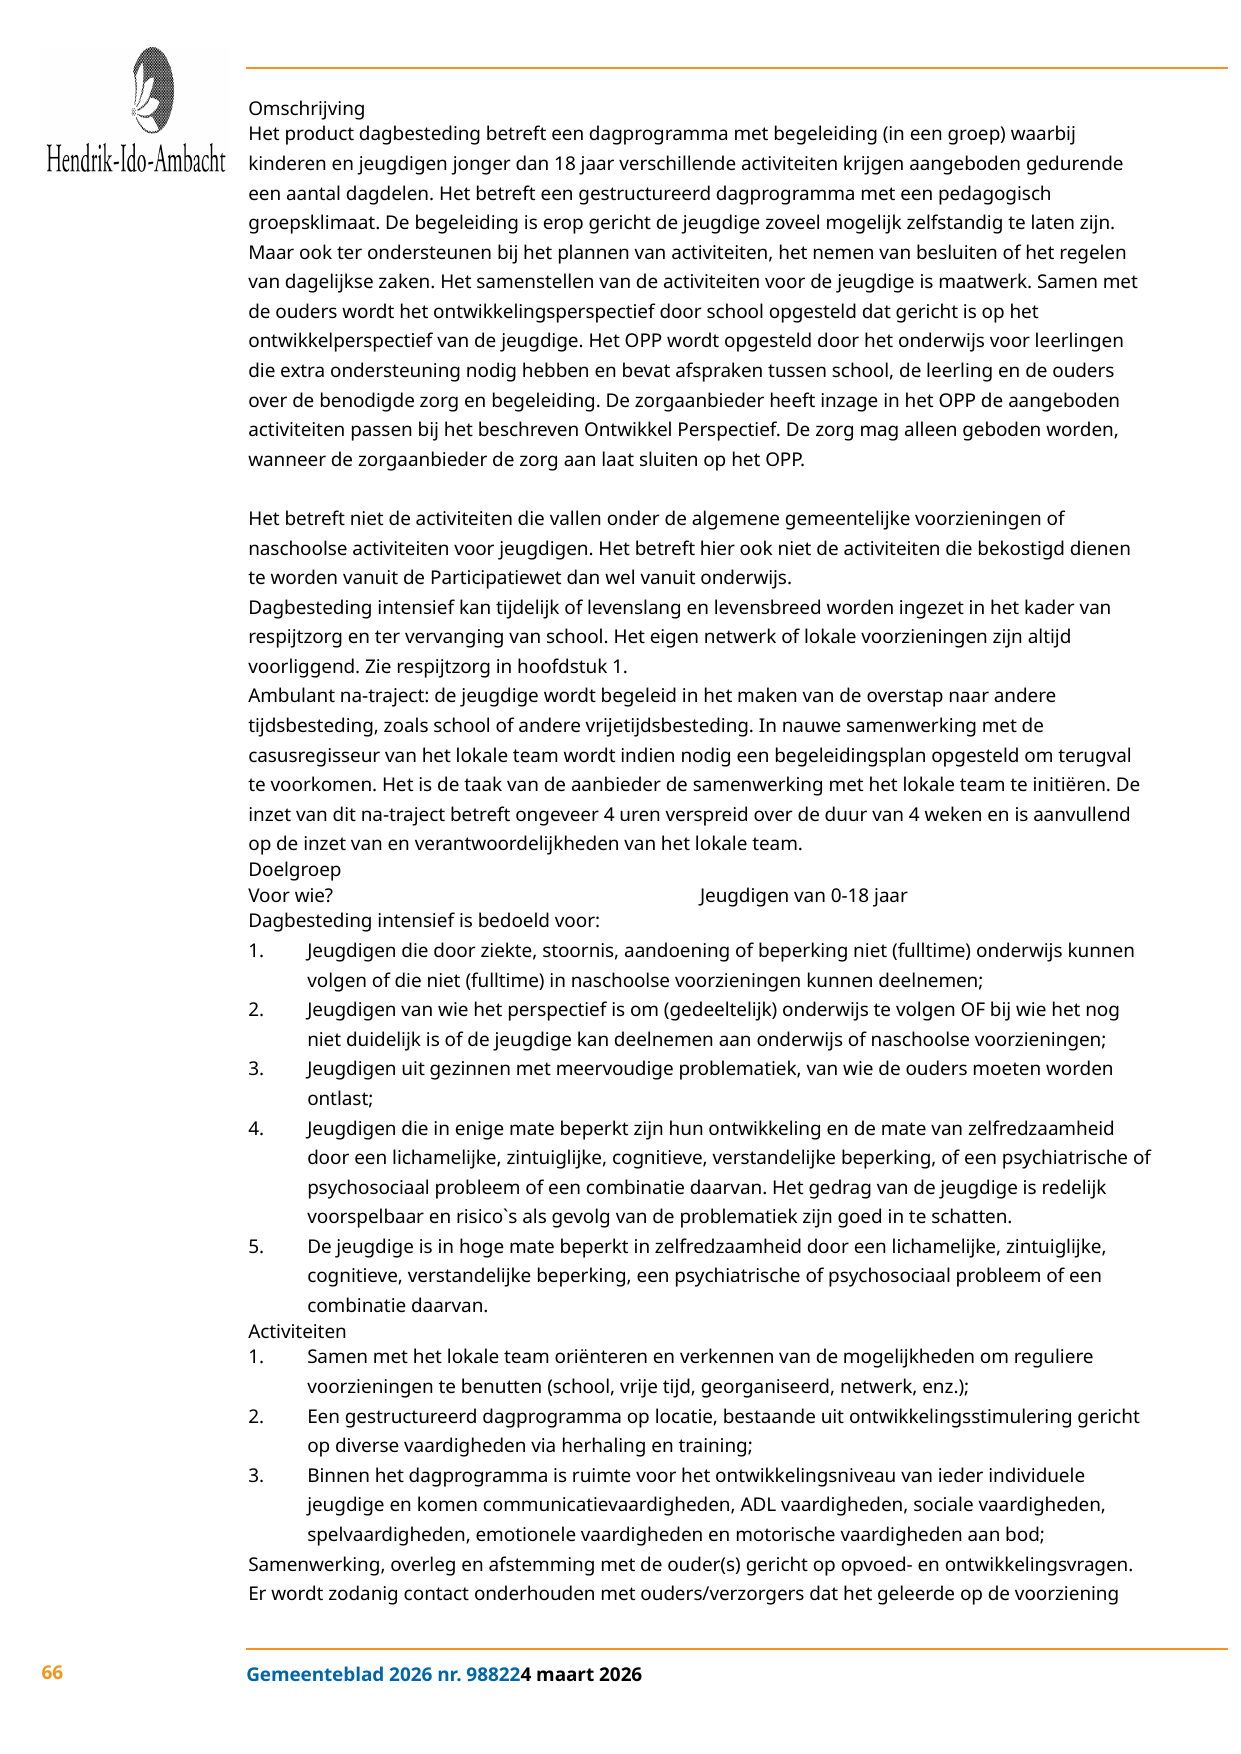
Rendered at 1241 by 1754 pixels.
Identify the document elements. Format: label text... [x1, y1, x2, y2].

picture [41, 47, 231, 172]
table_cell Het product dagbesteding betreft een dagprogramma met begeleiding (in een groep) waarbij kinderen en jeugdigen jonger dan 18 jaar verschillende activiteiten krijgen aangeboden gedurende een aantal dagdelen. Het betreft een gestructureerd dagprogramma met een pedagogisch groepsklimaat. De begeleiding is erop gericht de jeugdige zoveel mogelijk zelfstandig te laten zijn. Maar ook ter ondersteunen bij het plannen van activiteiten, het nemen van besluiten of het regelen van dagelijkse zaken. Het samenstellen van de activiteiten voor de jeugdige is maatwerk. Samen met de ouders wordt het ontwikkelingsperspectief door school opgesteld dat gericht is op het ontwikkelperspectief van de jeugdige. Het OPP wordt opgesteld door het onderwijs voor leerlingen die extra ondersteuning nodig hebben en bevat afspraken tussen school, de leerling en de ouders over de benodigde zorg en begeleiding. De zorgaanbieder heeft inzage in het OPP de aangeboden activiteiten passen bij het beschreven Ontwikkel Perspectief. De zorg mag alleen geboden worden, wanneer de zorgaanbieder de zorg aan laat sluiten op het OPP. Het betreft niet de activiteiten die vallen onder de algemene gemeentelijke voorzieningen of naschoolse activiteiten voor jeugdigen. Het betreft hier ook niet de activiteiten die bekostigd dienen te worden vanuit de Participatiewet dan wel vanuit onderwijs. Dagbesteding intensief kan tijdelijk of levenslang en levensbreed worden ingezet in het kader van respijtzorg en ter vervanging van school. Het eigen netwerk of lokale voorzieningen zijn altijd voorliggend. Zie respijtzorg in hoofdstuk 1. Ambulant na-traject: de jeugdige wordt begeleid in het maken van de overstap naar andere tijdsbesteding, zoals school of andere vrijetijdsbesteding. In nauwe samenwerking met de casusregisseur van het lokale team wordt indien nodig een begeleidingsplan opgesteld om terugval te voorkomen. Het is de taak van de aanbieder de samenwerking met het lokale team te initiëren. De inzet van dit na-traject betreft ongeveer 4 uren verspreid over de duur van 4 weken en is aanvullend op de inzet van en verantwoordelijkheden van het lokale team. [248, 121, 1152, 856]
table_cell Jeugdigen van 0-18 jaar [700, 882, 1152, 908]
table_cell Dagbesteding intensief is bedoeld voor: Jeugdigen die door ziekte, stoornis, aandoening of beperking niet (fulltime) onderwijs kunnen volgen of die niet (fulltime) in naschoolse voorzieningen kunnen deelnemen; Jeugdigen van wie het perspectief is om (gedeeltelijk) onderwijs te volgen OF bij wie het nog niet duidelijk is of de jeugdige kan deelnemen aan onderwijs of naschoolse voorzieningen; Jeugdigen uit gezinnen met meervoudige problematiek, van wie de ouders moeten worden ontlast; Jeugdigen die in enige mate beperkt zijn hun ontwikkeling en de mate van zelfredzaamheid door een lichamelijke, zintuiglijke, cognitieve, verstandelijke beperking, of een psychiatrische of psychosociaal probleem of een combinatie daarvan. Het gedrag van de jeugdige is redelijk voorspelbaar en risico`s als gevolg van de problematiek zijn goed in te schatten. De jeugdige is in hoge mate beperkt in zelfredzaamheid door een lichamelijke, zintuiglijke, cognitieve, verstandelijke beperking, een psychiatrische of psychosociaal probleem of een combinatie daarvan. [248, 908, 1152, 1318]
table_cell Activiteiten [248, 1318, 1152, 1344]
table_cell Doelgroep [248, 856, 1152, 882]
table_cell Voor wie? [248, 882, 700, 908]
table_cell Omschrijving [248, 95, 1152, 121]
table_cell Samen met het lokale team oriënteren en verkennen van de mogelijkheden om reguliere voorzieningen te benutten (school, vrije tijd, georganiseerd, netwerk, enz.); Een gestructureerd dagprogramma op locatie, bestaande uit ontwikkelingsstimulering gericht op diverse vaardigheden via herhaling en training; Binnen het dagprogramma is ruimte voor het ontwikkelingsniveau van ieder individuele jeugdige en komen communicatievaardigheden, ADL vaardigheden, sociale vaardigheden, spelvaardigheden, emotionele vaardigheden en motorische vaardigheden aan bod; Samenwerking, overleg en afstemming met de ouder(s) gericht op opvoed- en ontwikkelingsvragen. Er wordt zodanig contact onderhouden met ouders/verzorgers dat het geleerde op de voorziening [248, 1344, 1152, 1606]
